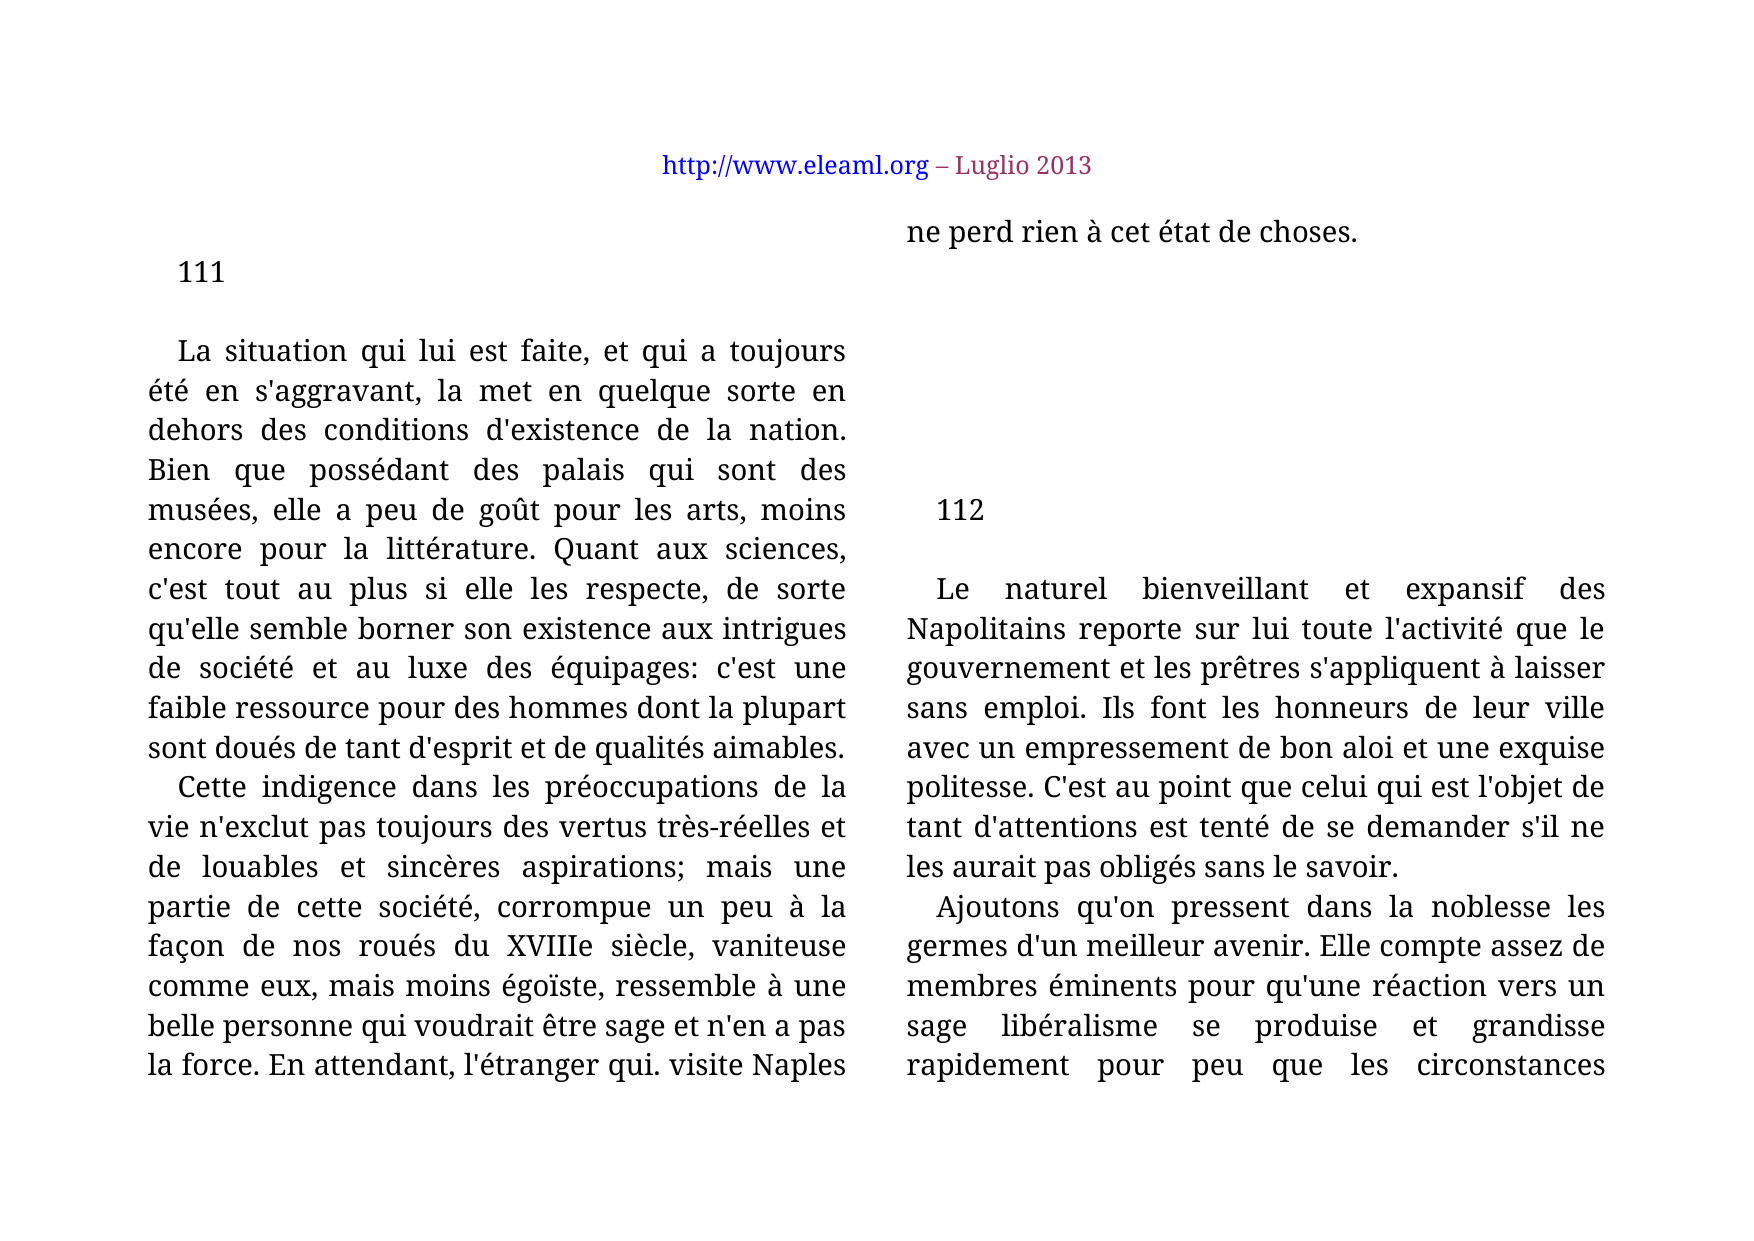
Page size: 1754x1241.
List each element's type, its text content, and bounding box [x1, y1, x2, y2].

text Cette indigence dans les préoccupations de la vie n'exclut pas toujours des vertus très-réelles et de louables et sincères aspirations; mais une partie de cette société, corrompue un peu à la façon de nos roués du XVIIIe siècle, vaniteuse comme eux, mais moins égoïste, ressemble à une belle personne qui voudrait être sage et n'en a pas la force. En attendant, l'étranger qui. visite Naples [148, 767, 847, 1084]
text 112 [906, 489, 1606, 529]
text 111 [148, 251, 847, 291]
text La situation qui lui est faite, et qui a toujours été en s'aggravant, la met en quelque sorte en dehors des conditions d'existence de la nation. Bien que possédant des palais qui sont des musées, elle a peu de goût pour les arts, moins encore pour la littérature. Quant aux sciences, c'est tout au plus si elle les respecte, de sorte qu'elle semble borner son existence aux intrigues de société et au luxe des équipages: c'est une faible ressource pour des hommes dont la plupart sont doués de tant d'esprit et de qualités aimables. [148, 330, 847, 767]
text Ajoutons qu'on pressent dans la noblesse les germes d'un meilleur avenir. Elle compte assez de membres éminents pour qu'une réaction vers un sage libéralisme se produise et grandisse rapidement pour peu que les circonstances [906, 886, 1606, 1084]
text Le naturel bienveillant et expansif des Napolitains reporte sur lui toute l'activité que le gouvernement et les prêtres s'appliquent à laisser sans emploi. Ils font les honneurs de leur ville avec un empressement de bon aloi et une exquise politesse. C'est au point que celui qui est l'objet de tant d'attentions est tenté de se demander s'il ne les aurait pas obligés sans le savoir. [906, 568, 1606, 886]
text ne perd rien à cet état de choses. [906, 211, 1606, 251]
